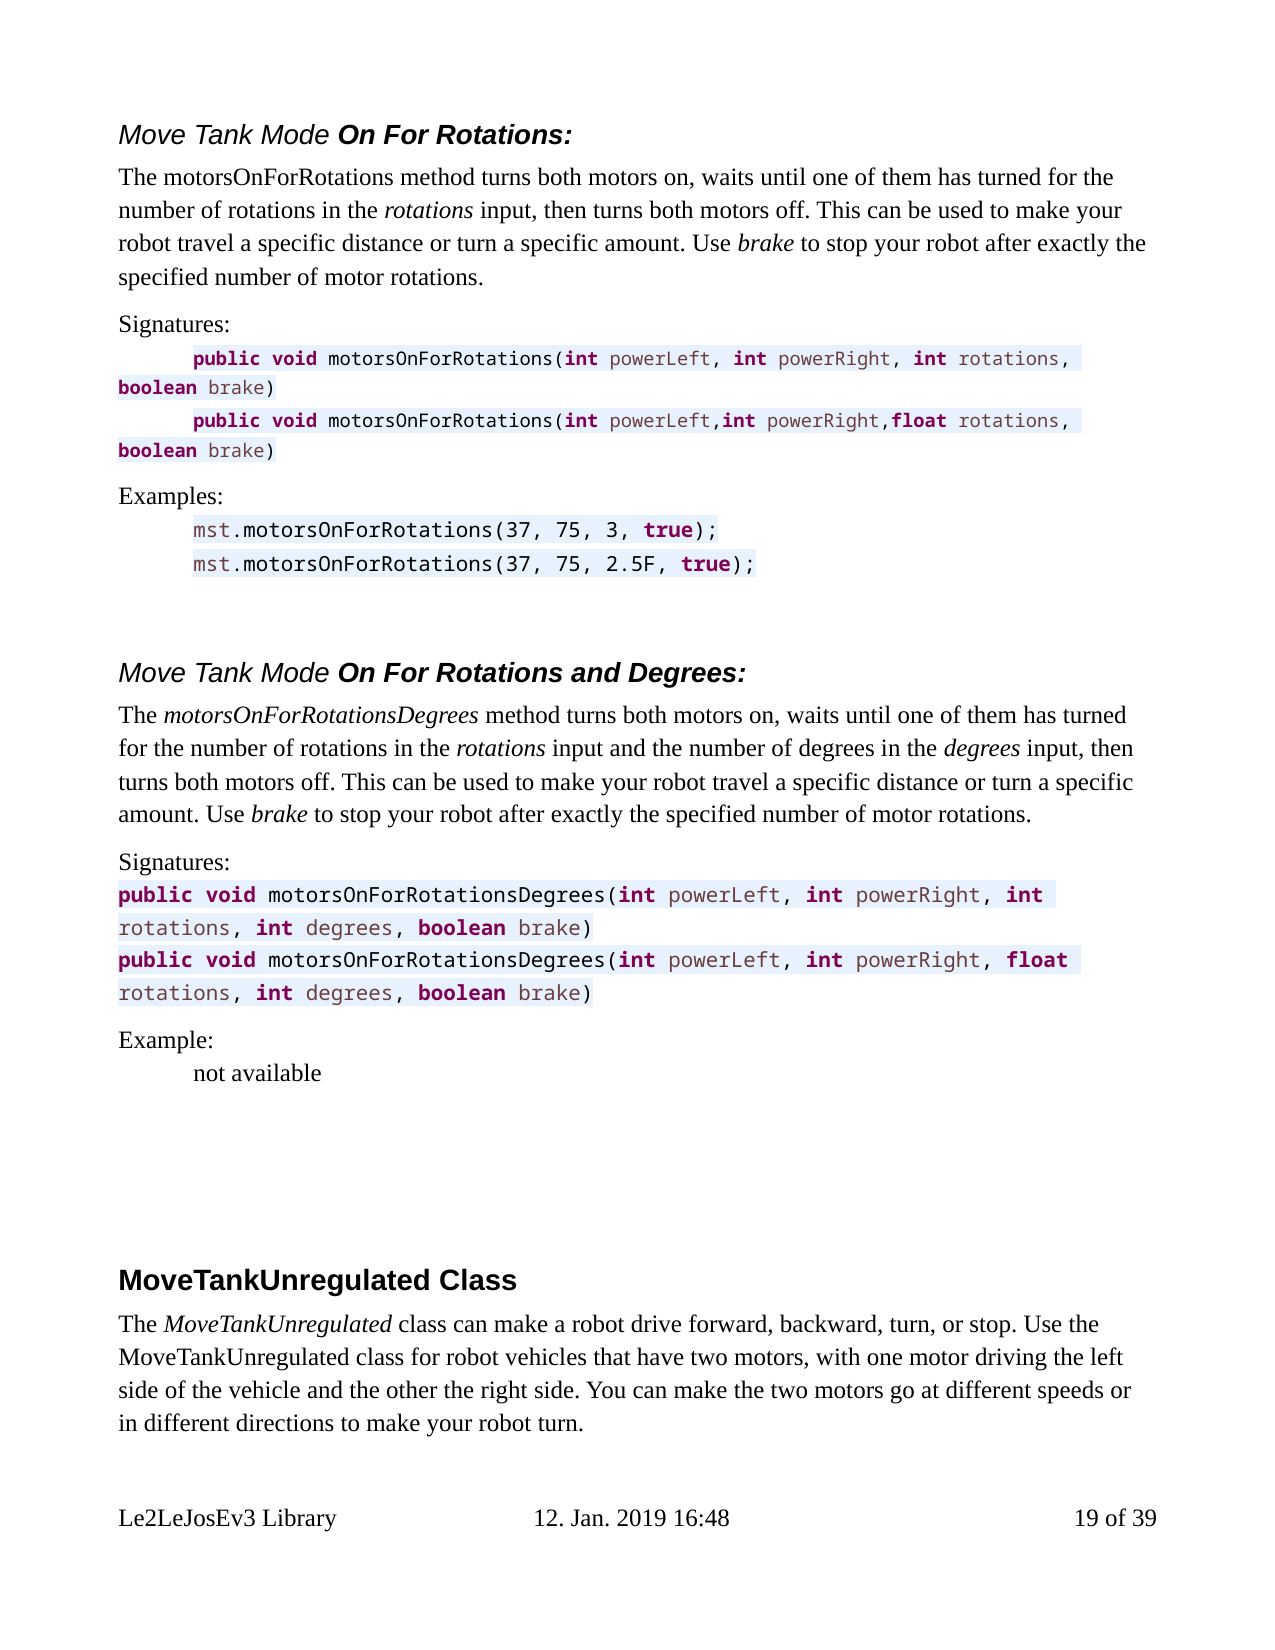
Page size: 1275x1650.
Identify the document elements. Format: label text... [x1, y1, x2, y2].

text The motorsOnForRotationsDegrees method turns both motors on, waits until one of them has turned for the number of rotations in the rotations input and the number of degrees in the degrees input, then turns both motors off. This can be used to make your robot travel a specific distance or turn a specific amount. Use brake to stop your robot after exactly the specified number of motor rotations. [118, 701, 1157, 828]
subtitle Move Tank Mode On For Rotations: [118, 118, 1157, 150]
text Signatures: public void motorsOnForRotations(int powerLeft, int powerRight, int rotations, boolean brake) public void motorsOnForRotations(int powerLeft,int powerRight,float rotations, boolean brake) [118, 309, 1157, 462]
text Signatures: public void motorsOnForRotationsDegrees(int powerLeft, int powerRight, int rotations, int degrees, boolean brake) public void motorsOnForRotationsDegrees(int powerLeft, int powerRight, float rotations, int degrees, boolean brake) [118, 847, 1157, 1006]
text Examples: mst.motorsOnForRotations(37, 75, 3, true); mst.motorsOnForRotations(37, 75, 2.5F, true); [118, 481, 1157, 577]
text Example: not available [118, 1025, 1157, 1087]
text The MoveTankUnregulated class can make a robot drive forward, backward, turn, or stop. Use the MoveTankUnregulated class for robot vehicles that have two motors, with one motor driving the left side of the vehicle and the other the right side. You can make the two motors go at different speeds or in different directions to make your robot turn. [118, 1309, 1157, 1437]
subtitle Move Tank Mode On For Rotations and Degrees: [118, 656, 1157, 688]
text The motorsOnForRotations method turns both motors on, waits until one of them has turned for the number of rotations in the rotations input, then turns both motors off. This can be used to make your robot travel a specific distance or turn a specific amount. Use brake to stop your robot after exactly the specified number of motor rotations. [118, 162, 1157, 290]
subtitle MoveTankUnregulated Class [118, 1263, 1157, 1297]
